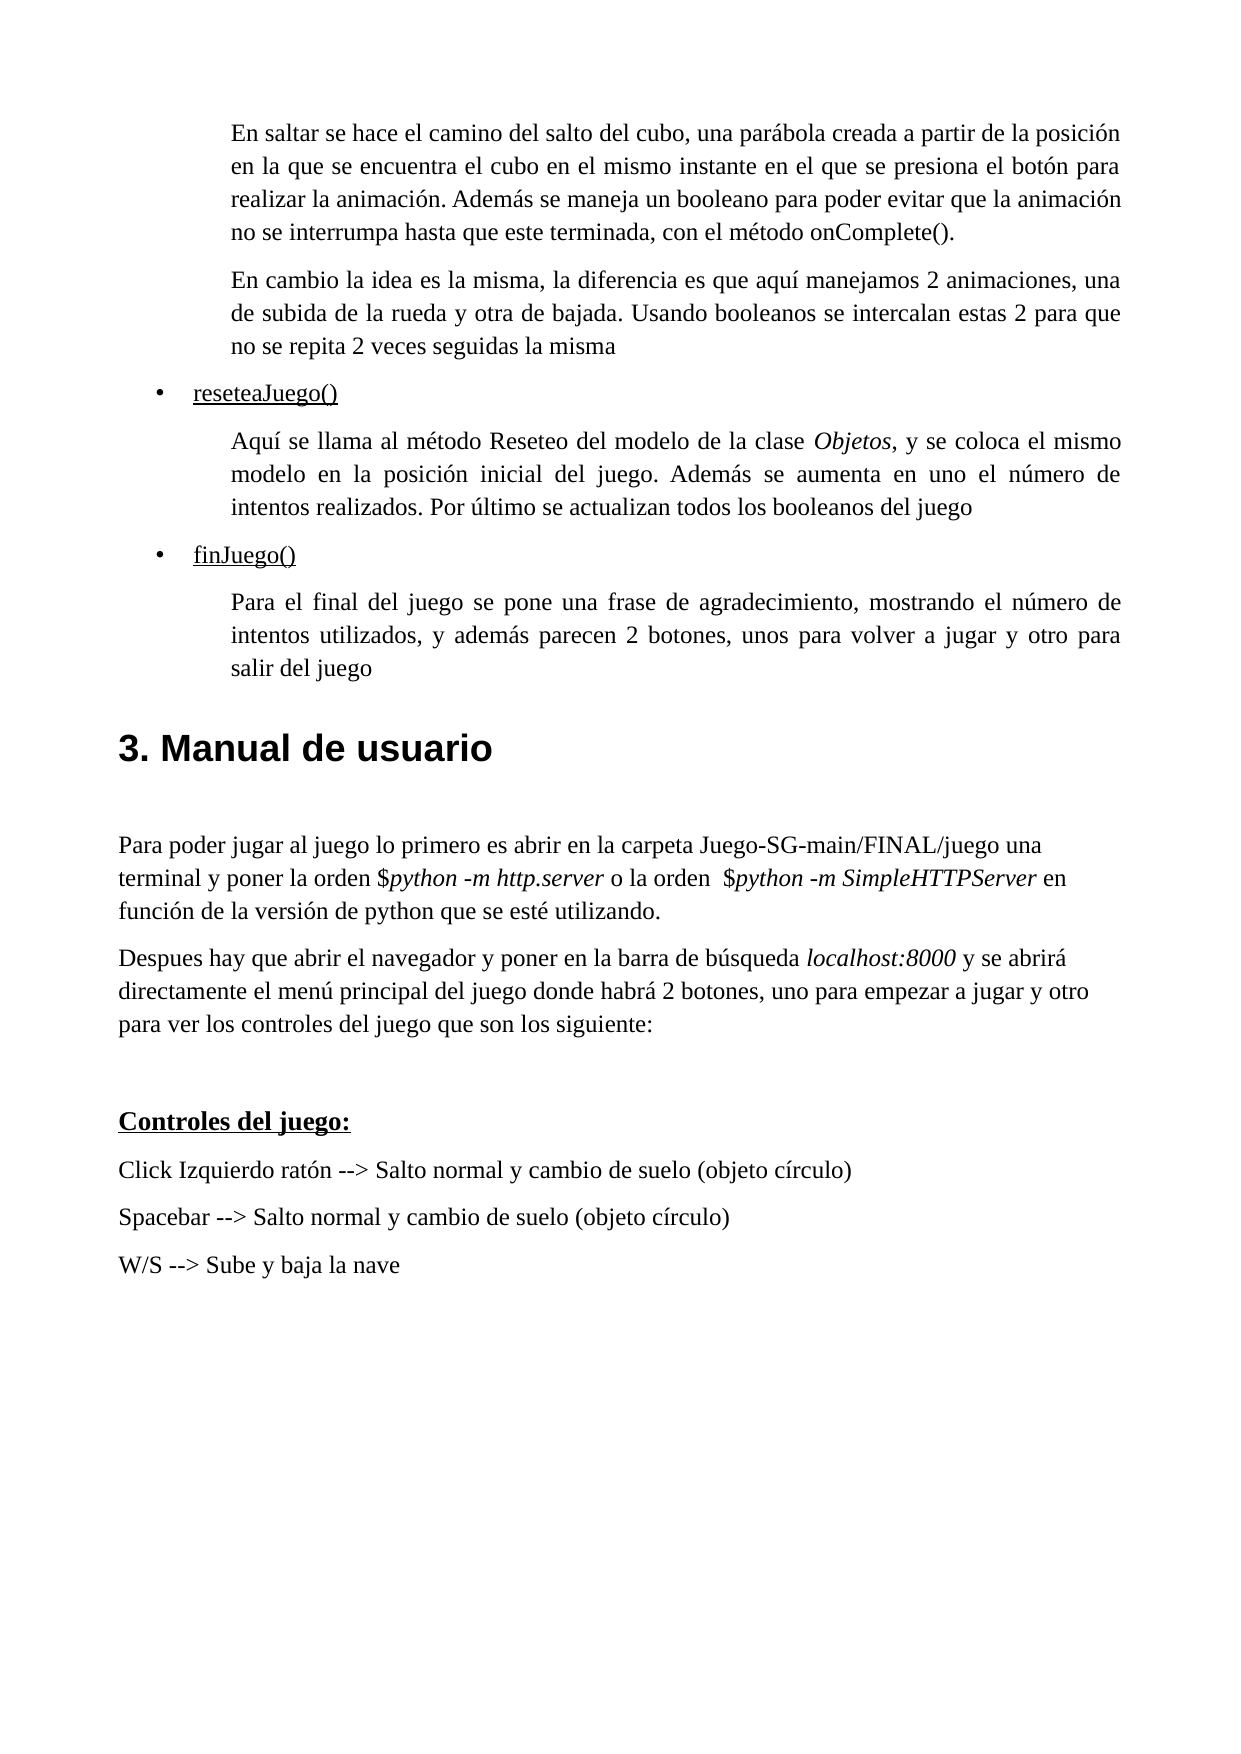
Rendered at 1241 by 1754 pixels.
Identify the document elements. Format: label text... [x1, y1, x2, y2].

list reseteaJuego() [156, 378, 1122, 407]
text Despues hay que abrir el navegador y poner en la barra de búsqueda localhost:8000 y se abrirá directamente el menú principal del juego donde habrá 2 botones, uno para empezar a jugar y otro para ver los controles del juego que son los siguiente: [118, 943, 1122, 1038]
subtitle 3. Manual de usuario [118, 726, 1122, 769]
list Para el final del juego se pone una frase de agradecimiento, mostrando el número de intentos utilizados, y además parecen 2 botones, unos para volver a jugar y otro para salir del juego [193, 587, 1122, 682]
text Controles del juego: [118, 1104, 1122, 1136]
list En saltar se hace el camino del salto del cubo, una parábola creada a partir de la posición en la que se encuentra el cubo en el mismo instante en el que se presiona el botón para realizar la animación. Además se maneja un booleano para poder evitar que la animación no se interrumpa hasta que este terminada, con el método onComplete(). [193, 118, 1122, 246]
text W/S --> Sube y baja la nave [118, 1250, 1122, 1279]
text Spacebar --> Salto normal y cambio de suelo (objeto círculo) [118, 1202, 1122, 1231]
list En cambio la idea es la misma, la diferencia es que aquí manejamos 2 animaciones, una de subida de la rueda y otra de bajada. Usando booleanos se intercalan estas 2 para que no se repita 2 veces seguidas la misma [193, 265, 1122, 359]
text Para poder jugar al juego lo primero es abrir en la carpeta Juego-SG-main/FINAL/juego una terminal y poner la orden $python -m http.server o la orden $python -m SimpleHTTPServer en función de la versión de python que se esté utilizando. [118, 830, 1122, 924]
text Click Izquierdo ratón --> Salto normal y cambio de suelo (objeto círculo) [118, 1155, 1122, 1184]
list finJuego() [156, 540, 1122, 568]
list Aquí se llama al método Reseteo del modelo de la clase Objetos, y se coloca el mismo modelo en la posición inicial del juego. Además se aumenta en uno el número de intentos realizados. Por último se actualizan todos los booleanos del juego [193, 426, 1122, 521]
